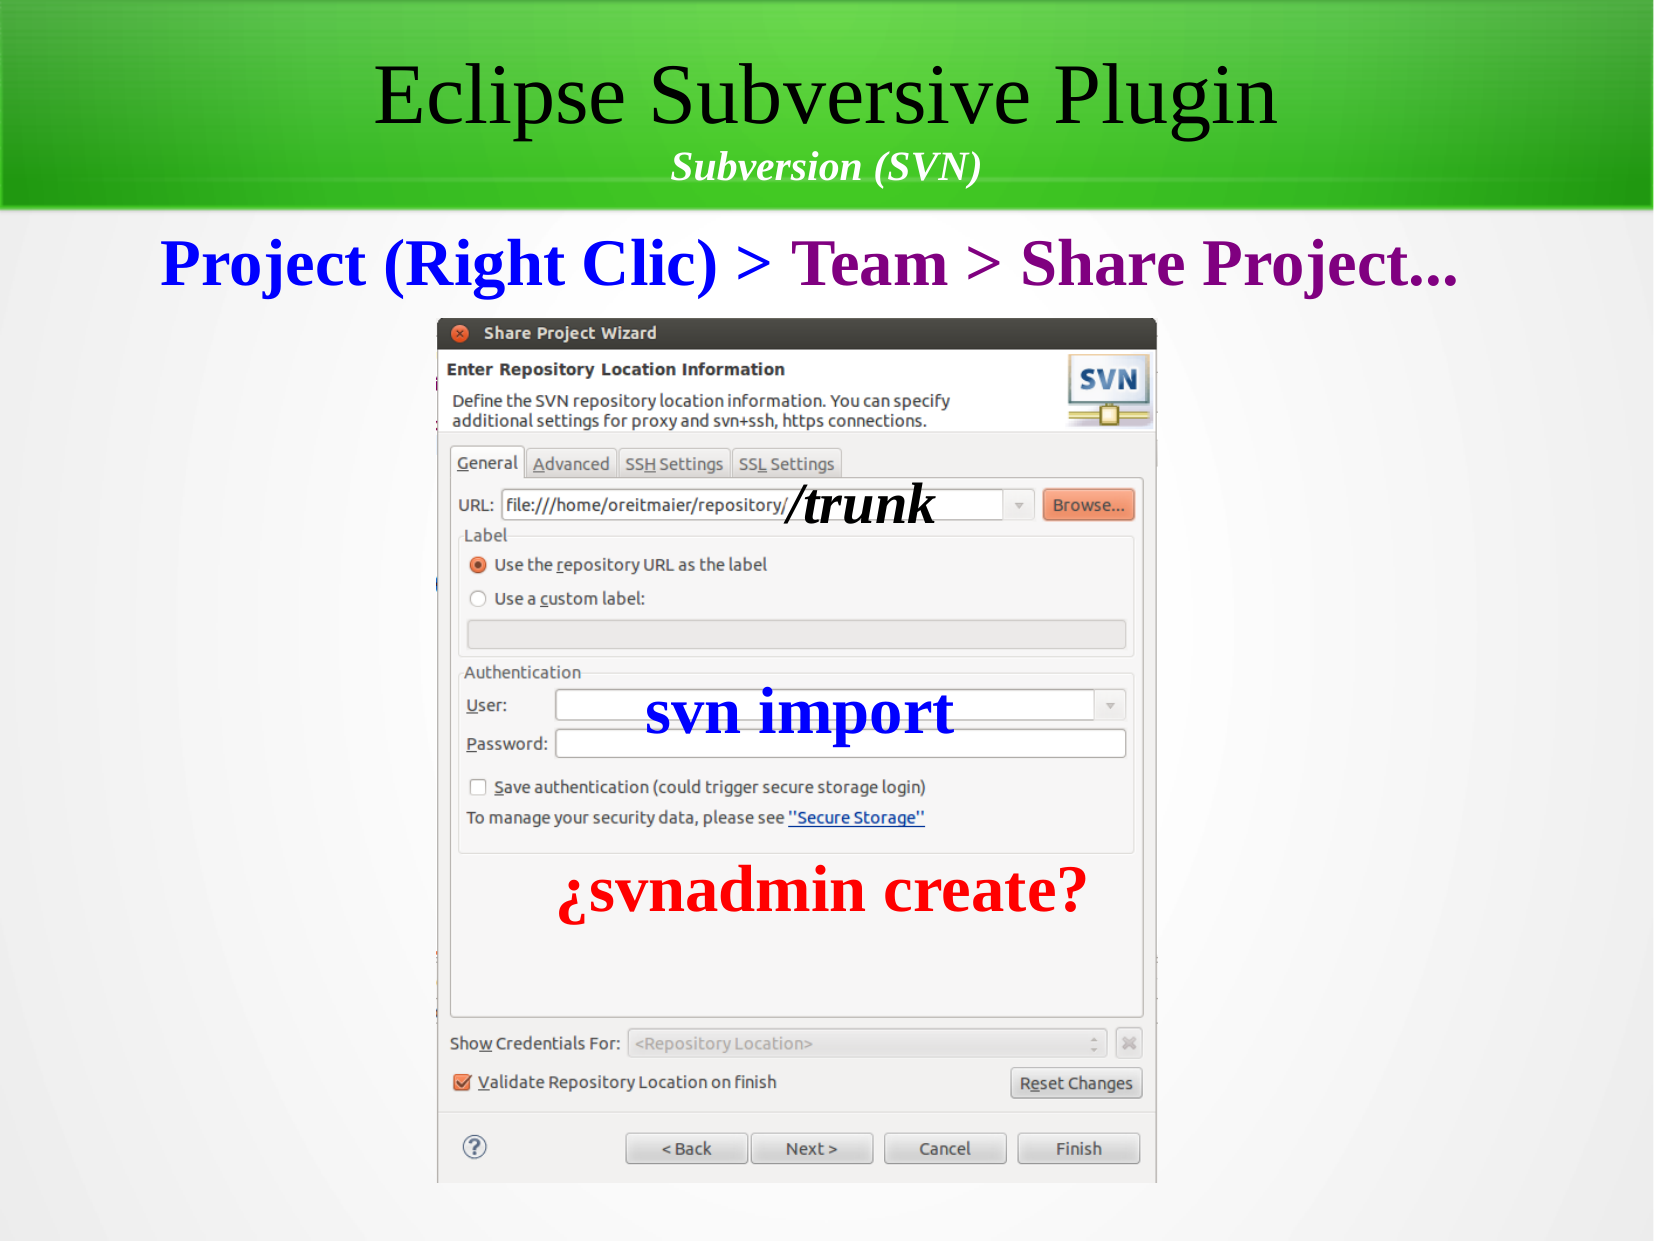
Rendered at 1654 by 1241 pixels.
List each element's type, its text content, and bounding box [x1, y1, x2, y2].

text_box ¿svnadmin create? [540, 844, 1107, 934]
text_box /trunk [772, 463, 952, 544]
text_box svn import [630, 667, 971, 756]
text_box Project (Right Clic) > Team > Share Project... [132, 218, 1489, 308]
picture [0, 0, 1654, 1241]
title Eclipse Subversive Plugin Subversion (SVN) [82, 46, 1571, 190]
